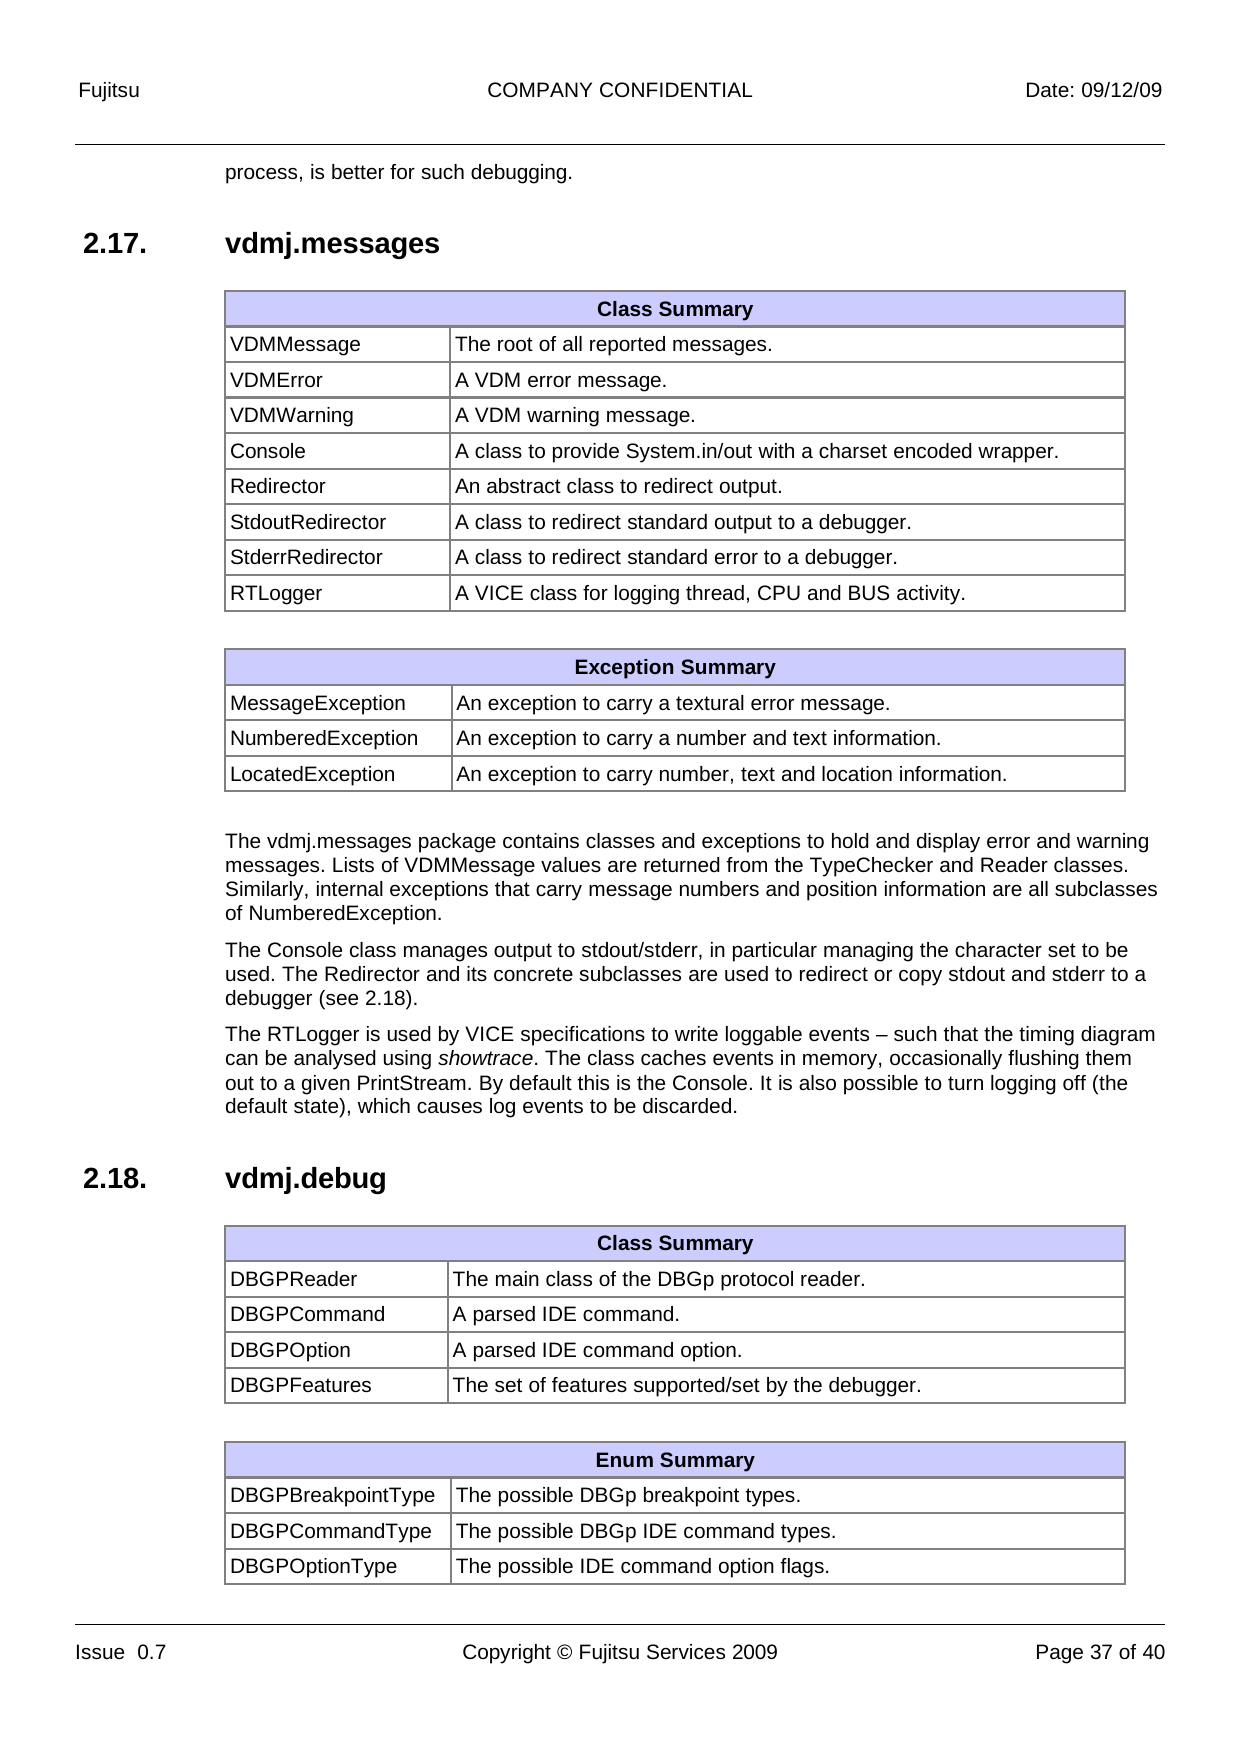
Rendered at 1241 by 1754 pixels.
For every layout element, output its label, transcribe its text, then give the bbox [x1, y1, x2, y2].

table_cell A VICE class for logging thread, CPU and BUS activity. [451, 576, 1124, 609]
table_cell A parsed IDE command. [449, 1298, 1124, 1331]
table_cell RTLogger [226, 576, 449, 609]
table_cell An exception to carry a number and text information. [453, 721, 1124, 755]
table_cell The possible IDE command option flags. [452, 1550, 1124, 1583]
table_cell DBGPCommand [226, 1298, 447, 1331]
table_cell An exception to carry a textural error message. [453, 686, 1124, 719]
table_cell StderrRedirector [226, 541, 449, 574]
table_cell DBGPOption [226, 1333, 447, 1367]
table_cell Redirector [226, 470, 449, 503]
table_cell A class to redirect standard error to a debugger. [451, 541, 1124, 574]
table_cell VDMMessage [226, 328, 449, 361]
table_cell NumberedException [226, 721, 451, 755]
subtitle vdmj.messages [75, 226, 1165, 260]
table_cell The main class of the DBGp protocol reader. [449, 1262, 1124, 1296]
table_cell VDMWarning [226, 399, 449, 432]
table_cell A class to redirect standard output to a debugger. [451, 505, 1124, 538]
table_cell A parsed IDE command option. [449, 1333, 1124, 1367]
table_cell An abstract class to redirect output. [451, 470, 1124, 503]
table_cell DBGPOptionType [226, 1550, 450, 1583]
subtitle vdmj.debug [75, 1161, 1165, 1194]
table_header Enum Summary [226, 1443, 1124, 1476]
table_cell The possible DBGp breakpoint types. [452, 1479, 1124, 1512]
table_cell A VDM error message. [451, 363, 1124, 396]
text process, is better for such debugging. [225, 160, 1165, 184]
table_cell MessageException [226, 686, 451, 719]
text The vdmj.messages package contains classes and exceptions to hold and display error and warning messages. Lists of VDMMessage values are returned from the TypeChecker and Reader classes. Similarly, internal exceptions that carry message numbers and position information are all subclasses of NumberedException. [225, 829, 1165, 925]
table_header Class Summary [226, 292, 1124, 325]
table_cell DBGPFeatures [226, 1369, 447, 1402]
table_header Class Summary [226, 1227, 1124, 1260]
table_header Exception Summary [226, 650, 1124, 684]
table_cell LocatedException [226, 757, 451, 790]
table_cell Console [226, 434, 449, 467]
table_cell DBGPReader [226, 1262, 447, 1296]
table_cell The set of features supported/set by the debugger. [449, 1369, 1124, 1402]
table_cell StdoutRedirector [226, 505, 449, 538]
table_cell VDMError [226, 363, 449, 396]
table_cell DBGPBreakpointType [226, 1479, 450, 1512]
table_cell A class to provide System.in/out with a charset encoded wrapper. [451, 434, 1124, 467]
table_cell A VDM warning message. [451, 399, 1124, 432]
table_cell DBGPCommandType [226, 1514, 450, 1547]
text The RTLogger is used by VICE specifications to write loggable events – such that the timing diagram can be analysed using showtrace. The class caches events in memory, occasionally flushing them out to a given PrintStream. By default this is the Console. It is also possible to turn logging off (the default state), which causes log events to be discarded. [225, 1022, 1165, 1118]
table_cell The possible DBGp IDE command types. [452, 1514, 1124, 1547]
text The Console class manages output to stdout/stderr, in particular managing the character set to be used. The Redirector and its concrete subclasses are used to redirect or copy stdout and stderr to a debugger (see 2.18). [225, 938, 1165, 1010]
table_cell An exception to carry number, text and location information. [453, 757, 1124, 790]
table_cell The root of all reported messages. [451, 328, 1124, 361]
